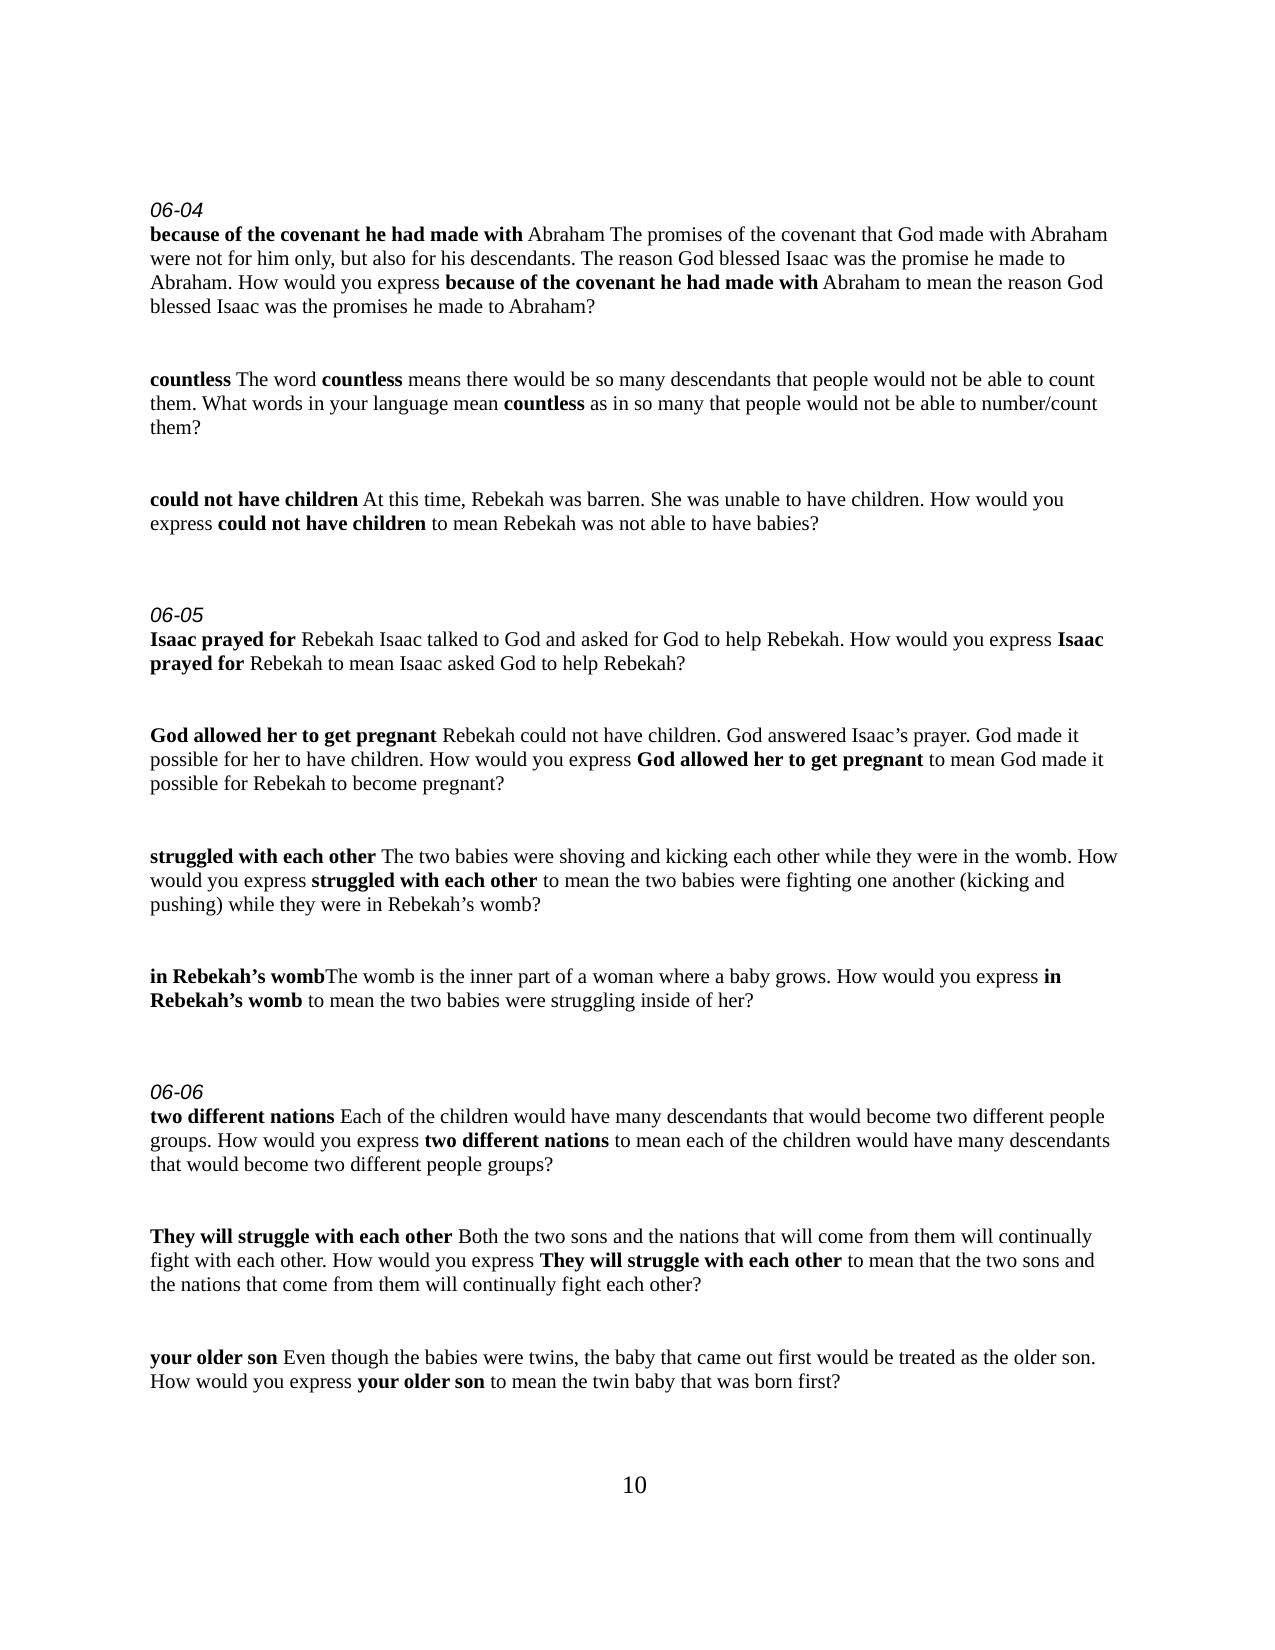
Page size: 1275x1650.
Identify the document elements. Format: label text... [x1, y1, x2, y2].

subtitle 06-04 [150, 198, 1125, 222]
text Isaac prayed for Rebekah Isaac talked to God and asked for God to help Rebekah. How would you express Isaac prayed for Rebekah to mean Isaac asked God to help Rebekah? [150, 627, 1125, 675]
text They will struggle with each other Both the two sons and the nations that will come from them will continually fight with each other. How would you express They will struggle with each other to mean that the two sons and the nations that come from them will continually fight each other? [150, 1224, 1125, 1296]
text countless The word countless means there would be so many descendants that people would not be able to count them. What words in your language mean countless as in so many that people would not be able to number/count them? [150, 367, 1125, 439]
subtitle 06-06 [150, 1080, 1125, 1104]
text could not have children At this time, Rebekah was barren. She was unable to have children. How would you express could not have children to mean Rebekah was not able to have babies? [150, 487, 1125, 535]
text two different nations Each of the children would have many descendants that would become two different people groups. How would you express two different nations to mean each of the children would have many descendants that would become two different people groups? [150, 1104, 1125, 1176]
text struggled with each other The two babies were shoving and kicking each other while they were in the womb. How would you express struggled with each other to mean the two babies were fighting one another (kicking and pushing) while they were in Rebekah’s womb? [150, 844, 1125, 916]
text in Rebekah’s wombThe womb is the inner part of a woman where a baby grows. How would you express in Rebekah’s womb to mean the two babies were struggling inside of her? [150, 964, 1125, 1012]
text your older son Even though the babies were twins, the baby that came out first would be treated as the older son. How would you express your older son to mean the twin baby that was born first? [150, 1345, 1125, 1393]
text God allowed her to get pregnant Rebekah could not have children. God answered Isaac’s prayer. God made it possible for her to have children. How would you express God allowed her to get pregnant to mean God made it possible for Rebekah to become pregnant? [150, 723, 1125, 795]
text because of the covenant he had made with Abraham The promises of the covenant that God made with Abraham were not for him only, but also for his descendants. The reason God blessed Isaac was the promise he made to Abraham. How would you express because of the covenant he had made with Abraham to mean the reason God blessed Isaac was the promises he made to Abraham? [150, 222, 1125, 318]
subtitle 06-05 [150, 603, 1125, 627]
